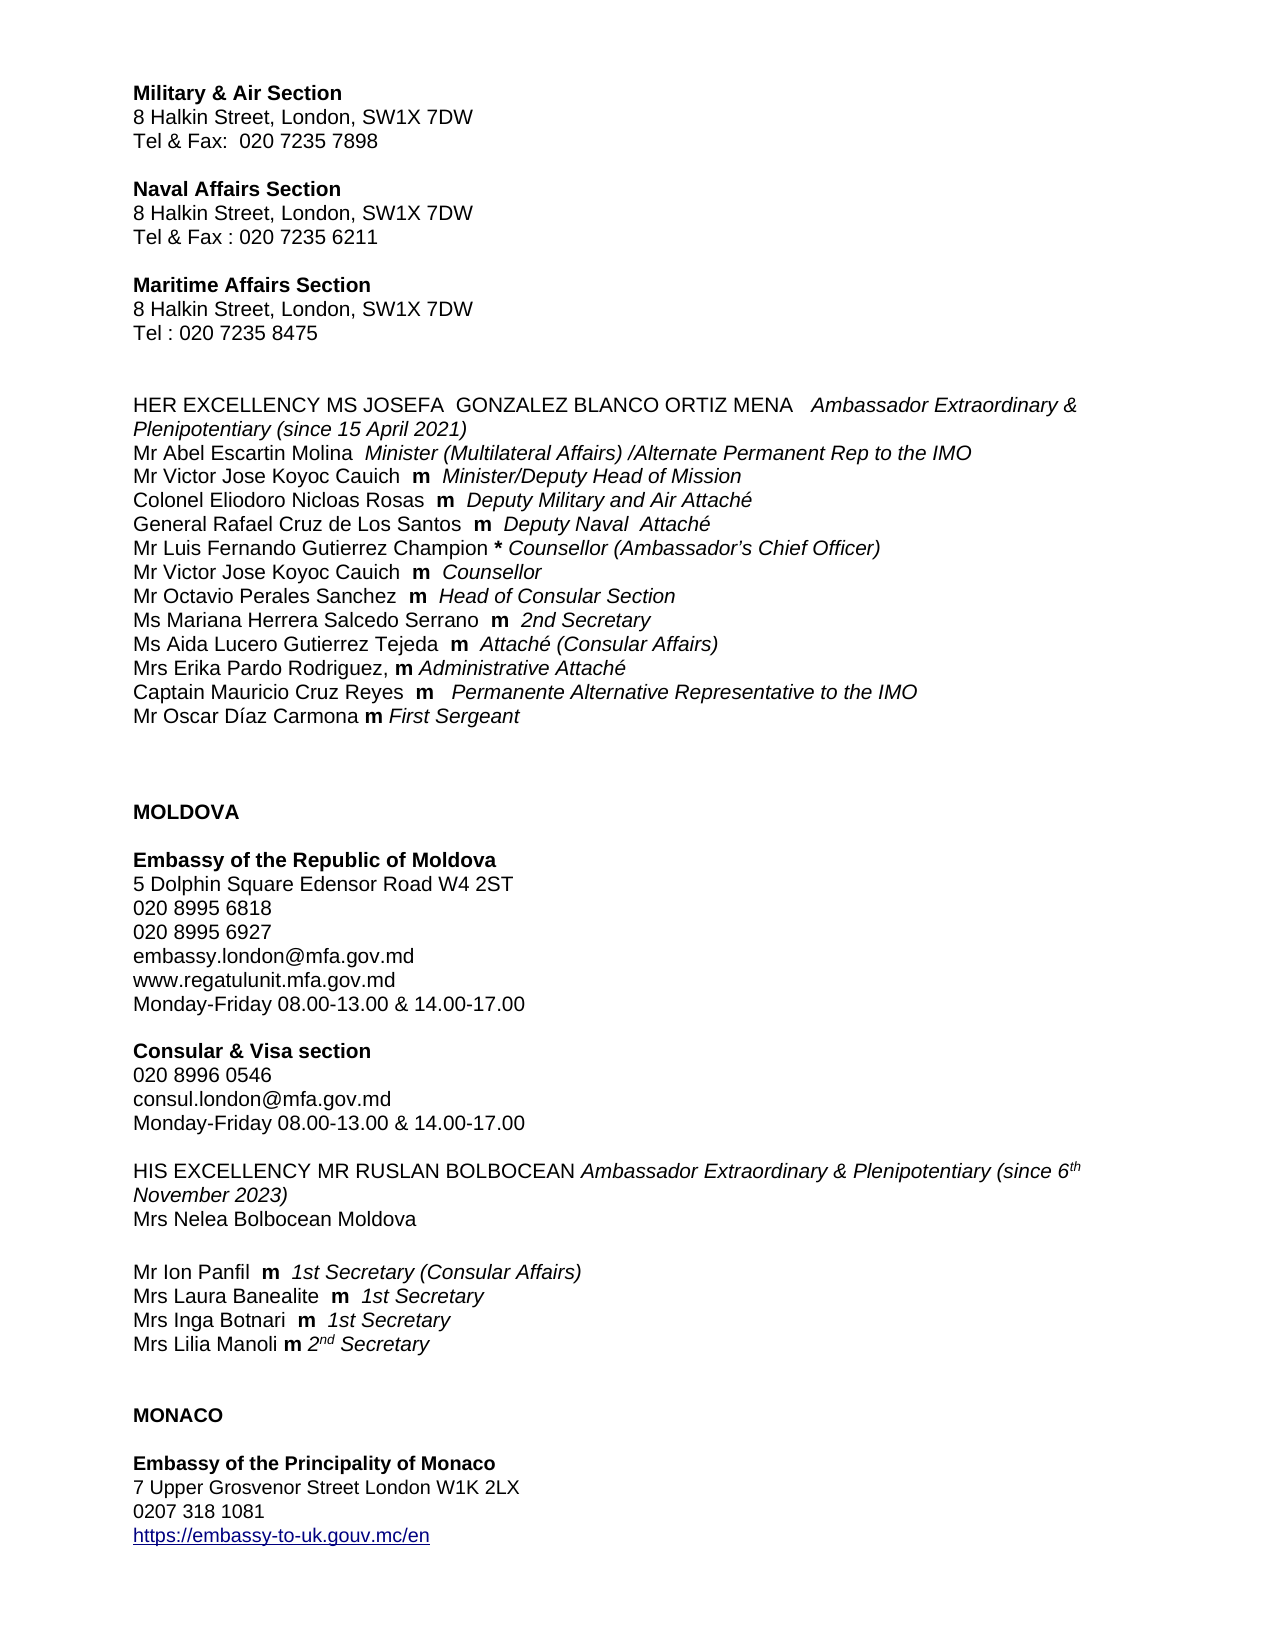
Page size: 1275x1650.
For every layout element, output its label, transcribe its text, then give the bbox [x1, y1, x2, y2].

text Ms Aida Lucero Gutierrez Tejeda m Attaché (Consular Affairs) [133, 632, 1181, 656]
text Captain Mauricio Cruz Reyes m Permanente Alternative Representative to the IMO [133, 680, 1181, 704]
text Ms Mariana Herrera Salcedo Serrano m 2nd Secretary [133, 608, 1181, 632]
text Mrs Nelea Bolbocean Moldova [133, 1207, 1181, 1231]
text Mr Victor Jose Koyoc Cauich m Minister/Deputy Head of Mission [133, 464, 1181, 488]
text Colonel Eliodoro Nicloas Rosas m Deputy Military and Air Attaché [133, 488, 1181, 512]
text MOLDOVA [133, 800, 1181, 824]
subtitle Maritime Affairs Section [133, 273, 1181, 297]
text Tel & Fax: 020 7235 7898 [133, 129, 1181, 153]
text Mr Luis Fernando Gutierrez Champion * Counsellor (Ambassador’s Chief Officer) [133, 536, 1181, 560]
text 020 8995 6927 [133, 919, 1181, 943]
text 5 Dolphin Square Edensor Road W4 2ST [133, 872, 1181, 896]
text embassy.london@mfa.gov.md [133, 943, 1181, 967]
text Mr Victor Jose Koyoc Cauich m Counsellor [133, 560, 1181, 584]
text 8 Halkin Street, London, SW1X 7DW [133, 297, 1181, 321]
text Mr Ion Panfil m 1st Secretary (Consular Affairs) [133, 1231, 1181, 1284]
text Mrs Inga Botnari m 1st Secretary [133, 1308, 1181, 1332]
text General Rafael Cruz de Los Santos m Deputy Naval Attaché [133, 512, 1181, 536]
text Embassy of the Principality of Monaco [133, 1452, 1181, 1474]
text Monday-Friday 08.00-13.00 & 14.00-17.00 [133, 1111, 1181, 1135]
text 8 Halkin Street, London, SW1X 7DW [133, 105, 1181, 129]
text HER EXCELLENCY MS JOSEFA GONZALEZ BLANCO ORTIZ MENA Ambassador Extraordinary & Plenipotentiary (since 15 April 2021) [133, 392, 1181, 440]
text Consular & Visa section [133, 1039, 1181, 1063]
text consul.london@mfa.gov.md [133, 1087, 1181, 1111]
text Mrs Laura Banealite m 1st Secretary [133, 1284, 1181, 1308]
text Mrs Lilia Manoli m 2nd Secretary [133, 1332, 1181, 1356]
text https://embassy-to-uk.gouv.mc/en [133, 1524, 1181, 1546]
text 020 8995 6818 [133, 896, 1181, 919]
text Monday-Friday 08.00-13.00 & 14.00-17.00 [133, 991, 1181, 1015]
text www.regatulunit.mfa.gov.md [133, 967, 1181, 991]
text 8 Halkin Street, London, SW1X 7DW [133, 201, 1181, 225]
subtitle Naval Affairs Section [133, 177, 1181, 201]
text HIS EXCELLENCY MR RUSLAN BOLBOCEAN Ambassador Extraordinary & Plenipotentiary (since 6th November 2023) [133, 1159, 1181, 1207]
text 7 Upper Grosvenor Street London W1K 2LX [133, 1476, 1181, 1498]
text Mrs Erika Pardo Rodriguez, m Administrative Attaché [133, 656, 1181, 680]
text Mr Oscar Díaz Carmona m First Sergeant [133, 704, 1181, 728]
subtitle Embassy of the Republic of Moldova [133, 848, 1181, 872]
text MONACO [133, 1403, 1181, 1426]
text Mr Abel Escartin Molina Minister (Multilateral Affairs) /Alternate Permanent Rep to the IMO [133, 440, 1181, 464]
text 020 8996 0546 [133, 1063, 1181, 1087]
text Tel & Fax : 020 7235 6211 [133, 225, 1181, 249]
text Tel : 020 7235 8475 [133, 321, 1181, 344]
text 0207 318 1081 [133, 1500, 1181, 1522]
subtitle Military & Air Section [133, 81, 1181, 105]
text Mr Octavio Perales Sanchez m Head of Consular Section [133, 584, 1181, 608]
